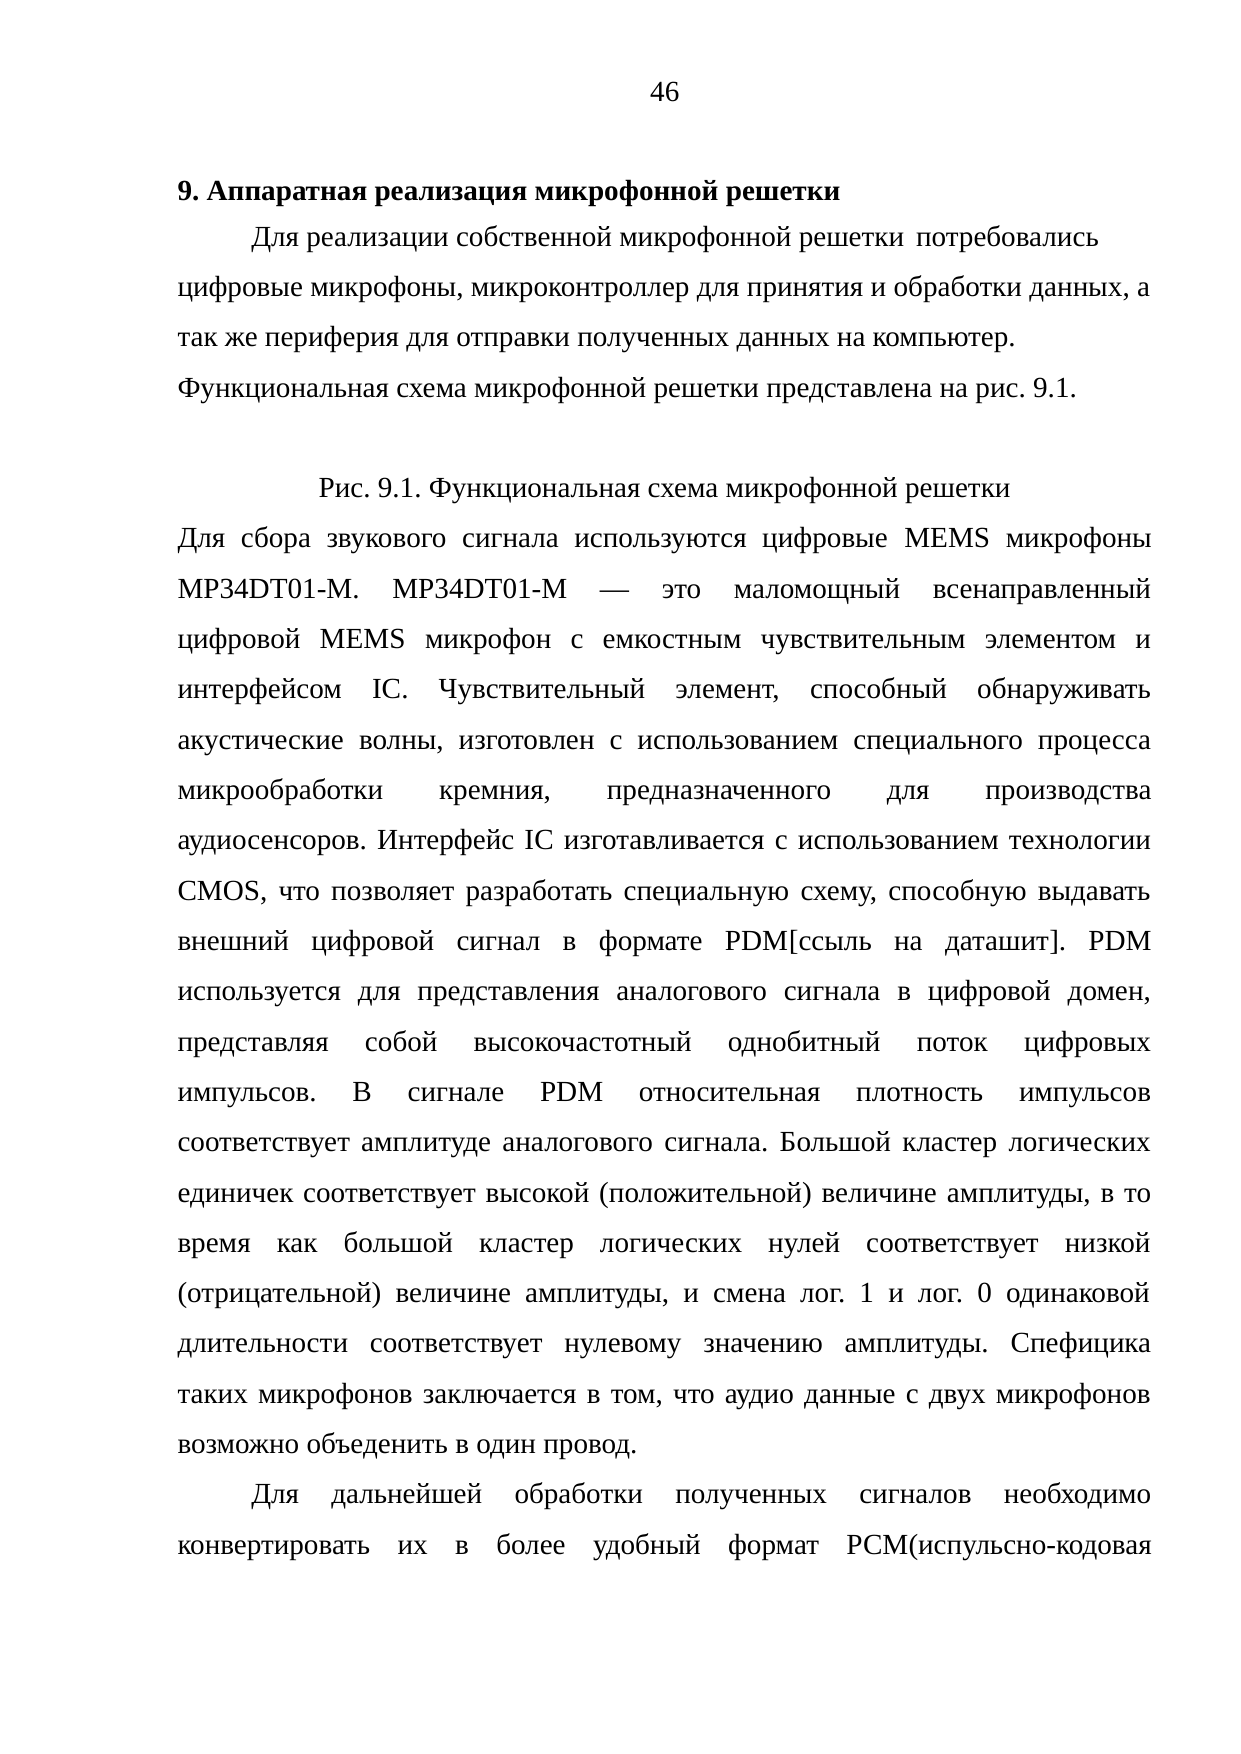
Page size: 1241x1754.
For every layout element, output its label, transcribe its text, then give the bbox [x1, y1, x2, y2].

text Для дальнейшей обработки полученных сигналов необходимо конвертировать их в более удобный формат PCM(испульсно-кодовая [177, 1477, 1152, 1560]
subtitle 9. Аппаратная реализация микрофонной решетки [177, 173, 1152, 206]
text Для сбора звукового сигнала используются цифровые MEMS микрофоны MP34DT01-M. MP34DT01-M — это маломощный всенаправленный цифровой MEMS микрофон с емкостным чувствительным элементом и интерфейсом IC. Чувствительный элемент, способный обнаруживать акустические волны, изготовлен с использованием специального процесса микрообработки кремния, предназначенного для производства аудиосенсоров. Интерфейс IC изготавливается с использованием технологии CMOS, что позволяет разработать специальную схему, способную выдавать внешний цифровой сигнал в формате PDM[ссыль на даташит]. PDM используется для представления аналогового сигнала в цифровой домен, представляя собой высокочастотный однобитный поток цифровых импульсов. В сигнале PDM относительная плотность импульсов соответствует амплитуде аналогового сигнала. Большой кластер логических единичек соответствует высокой (положительной) величине амплитуды, в то время как большой кластер логических нулей соответствует низкой (отрицательной) величине амплитуды, и смена лог. 1 и лог. 0 одинаковой длительности соответствует нулевому значению амплитуды. Спефицика таких микрофонов заключается в том, что аудио данные с двух микрофонов возможно объеденить в один провод. [177, 521, 1152, 1460]
text Рис. 9.1. Функциональная схема микрофонной решетки [177, 470, 1152, 504]
text Для реализации собственной микрофонной решетки потребовались цифровые микрофоны, микроконтроллер для принятия и обработки данных, а так же периферия для отправки полученных данных на компьютер. Функциональная схема микрофонной решетки представлена на рис. 9.1. [177, 219, 1152, 403]
